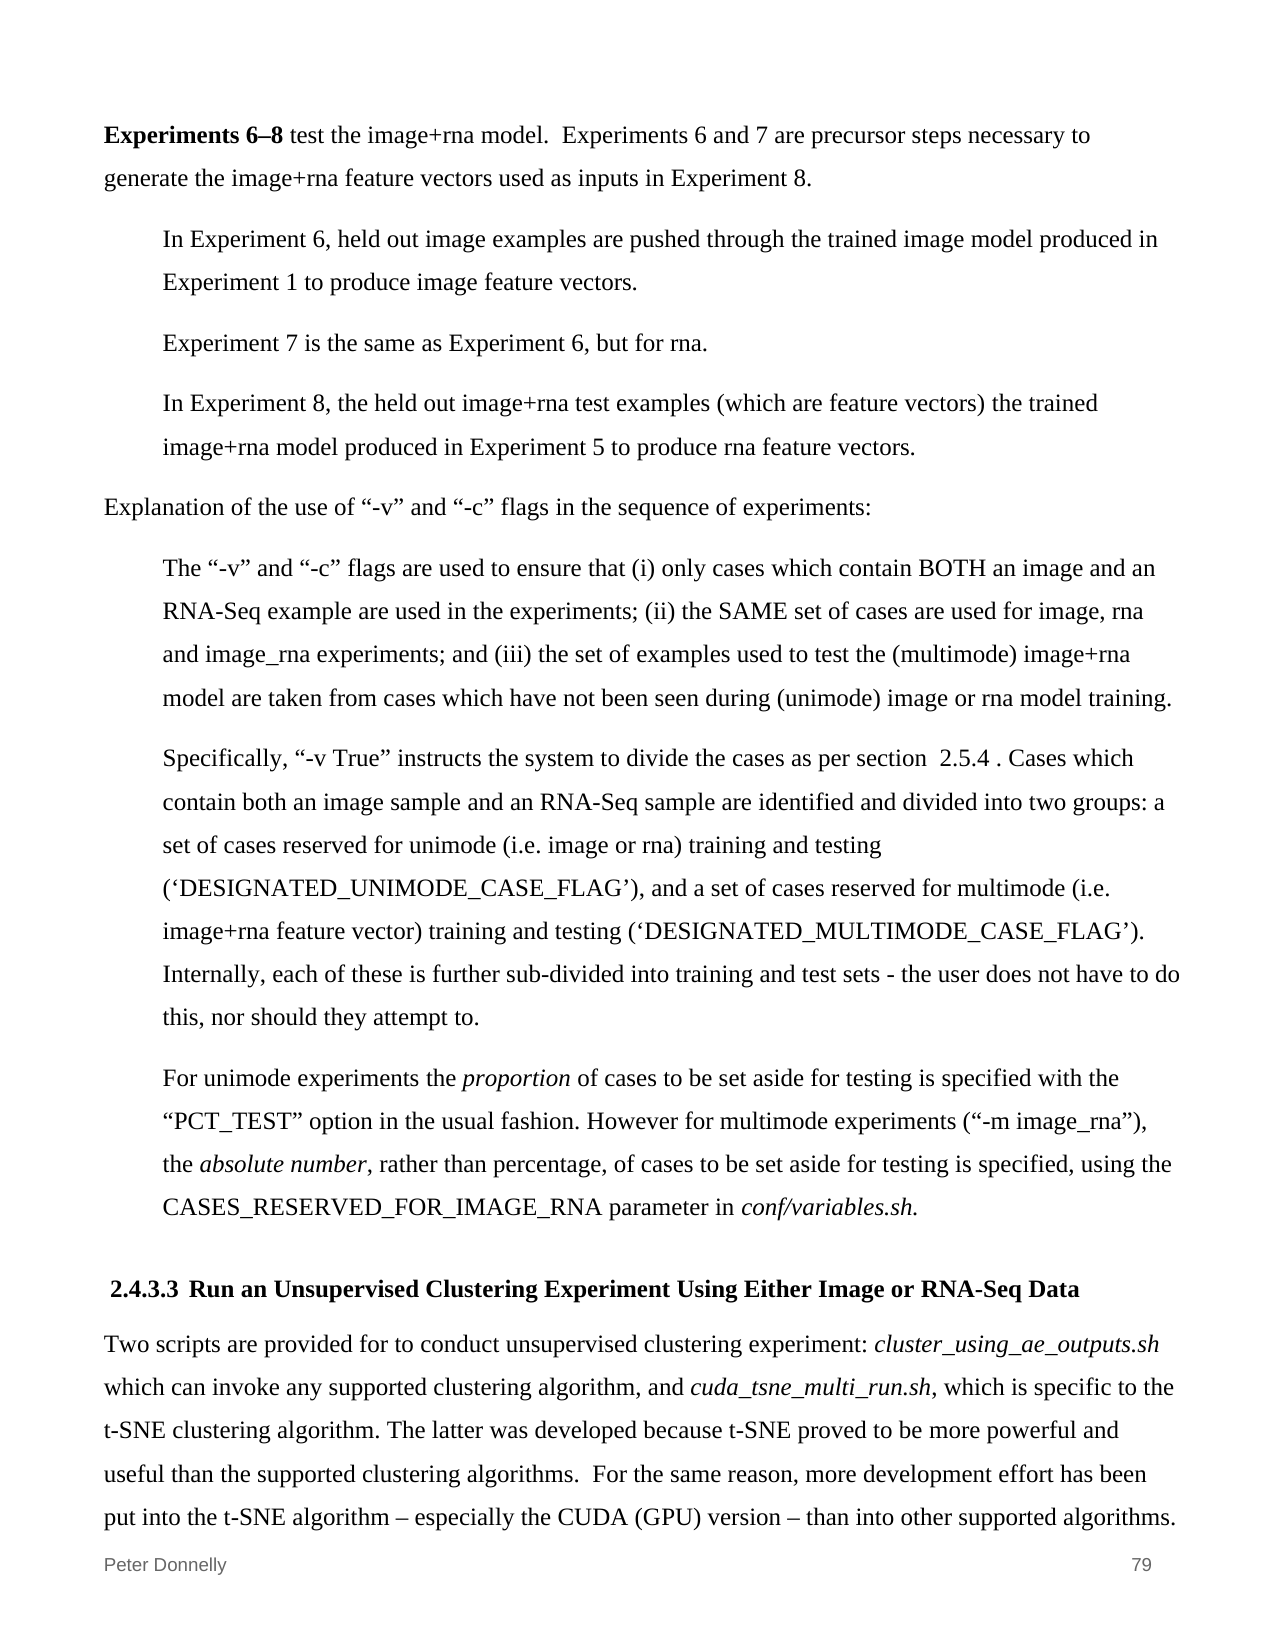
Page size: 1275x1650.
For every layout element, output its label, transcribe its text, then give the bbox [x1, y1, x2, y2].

subtitle Run an Unsupervised Clustering Experiment Using Either Image or RNA-Seq Data [103, 1274, 1181, 1303]
text The “-v” and “-c” flags are used to ensure that (i) only cases which contain BOTH an image and an RNA-Seq example are used in the experiments; (ii) the SAME set of cases are used for image, rna and image_rna experiments; and (iii) the set of examples used to test the (multimode) image+rna model are taken from cases which have not been seen during (unimode) image or rna model training. [162, 553, 1181, 711]
text Two scripts are provided for to conduct unsupervised clustering experiment: cluster_using_ae_outputs.sh which can invoke any supported clustering algorithm, and cuda_tsne_multi_run.sh, which is specific to the t-SNE clustering algorithm. The latter was developed because t-SNE proved to be more powerful and useful than the supported clustering algorithms. For the same reason, more development effort has been put into the t-SNE algorithm – especially the CUDA (GPU) version – than into other supported algorithms. [103, 1329, 1181, 1531]
text Explanation of the use of “-v” and “-c” flags in the sequence of experiments: [103, 492, 1181, 521]
text For unimode experiments the proportion of cases to be set aside for testing is specified with the “PCT_TEST” option in the usual fashion. However for multimode experiments (“-m image_rna”), the absolute number, rather than percentage, of cases to be set aside for testing is specified, using the CASES_RESERVED_FOR_IMAGE_RNA parameter in conf/variables.sh. [162, 1063, 1181, 1221]
text Experiment 7 is the same as Experiment 6, but for rna. [162, 328, 1181, 356]
text In Experiment 8, the held out image+rna test examples (which are feature vectors) the trained image+rna model produced in Experiment 5 to produce rna feature vectors. [162, 388, 1181, 460]
text In Experiment 6, held out image examples are pushed through the trained image model produced in Experiment 1 to produce image feature vectors. [162, 224, 1181, 296]
text Experiments 6–8 test the image+rna model. Experiments 6 and 7 are precursor steps necessary to generate the image+rna feature vectors used as inputs in Experiment 8. [103, 120, 1181, 192]
text Specifically, “-v True” instructs the system to divide the cases as per section 2.5.4. Cases which contain both an image sample and an RNA-Seq sample are identified and divided into two groups: a set of cases reserved for unimode (i.e. image or rna) training and testing (‘DESIGNATED_UNIMODE_CASE_FLAG’), and a set of cases reserved for multimode (i.e. image+rna feature vector) training and testing (‘DESIGNATED_MULTIMODE_CASE_FLAG’). Internally, each of these is further sub-divided into training and test sets - the user does not have to do this, nor should they attempt to. [162, 743, 1181, 1031]
